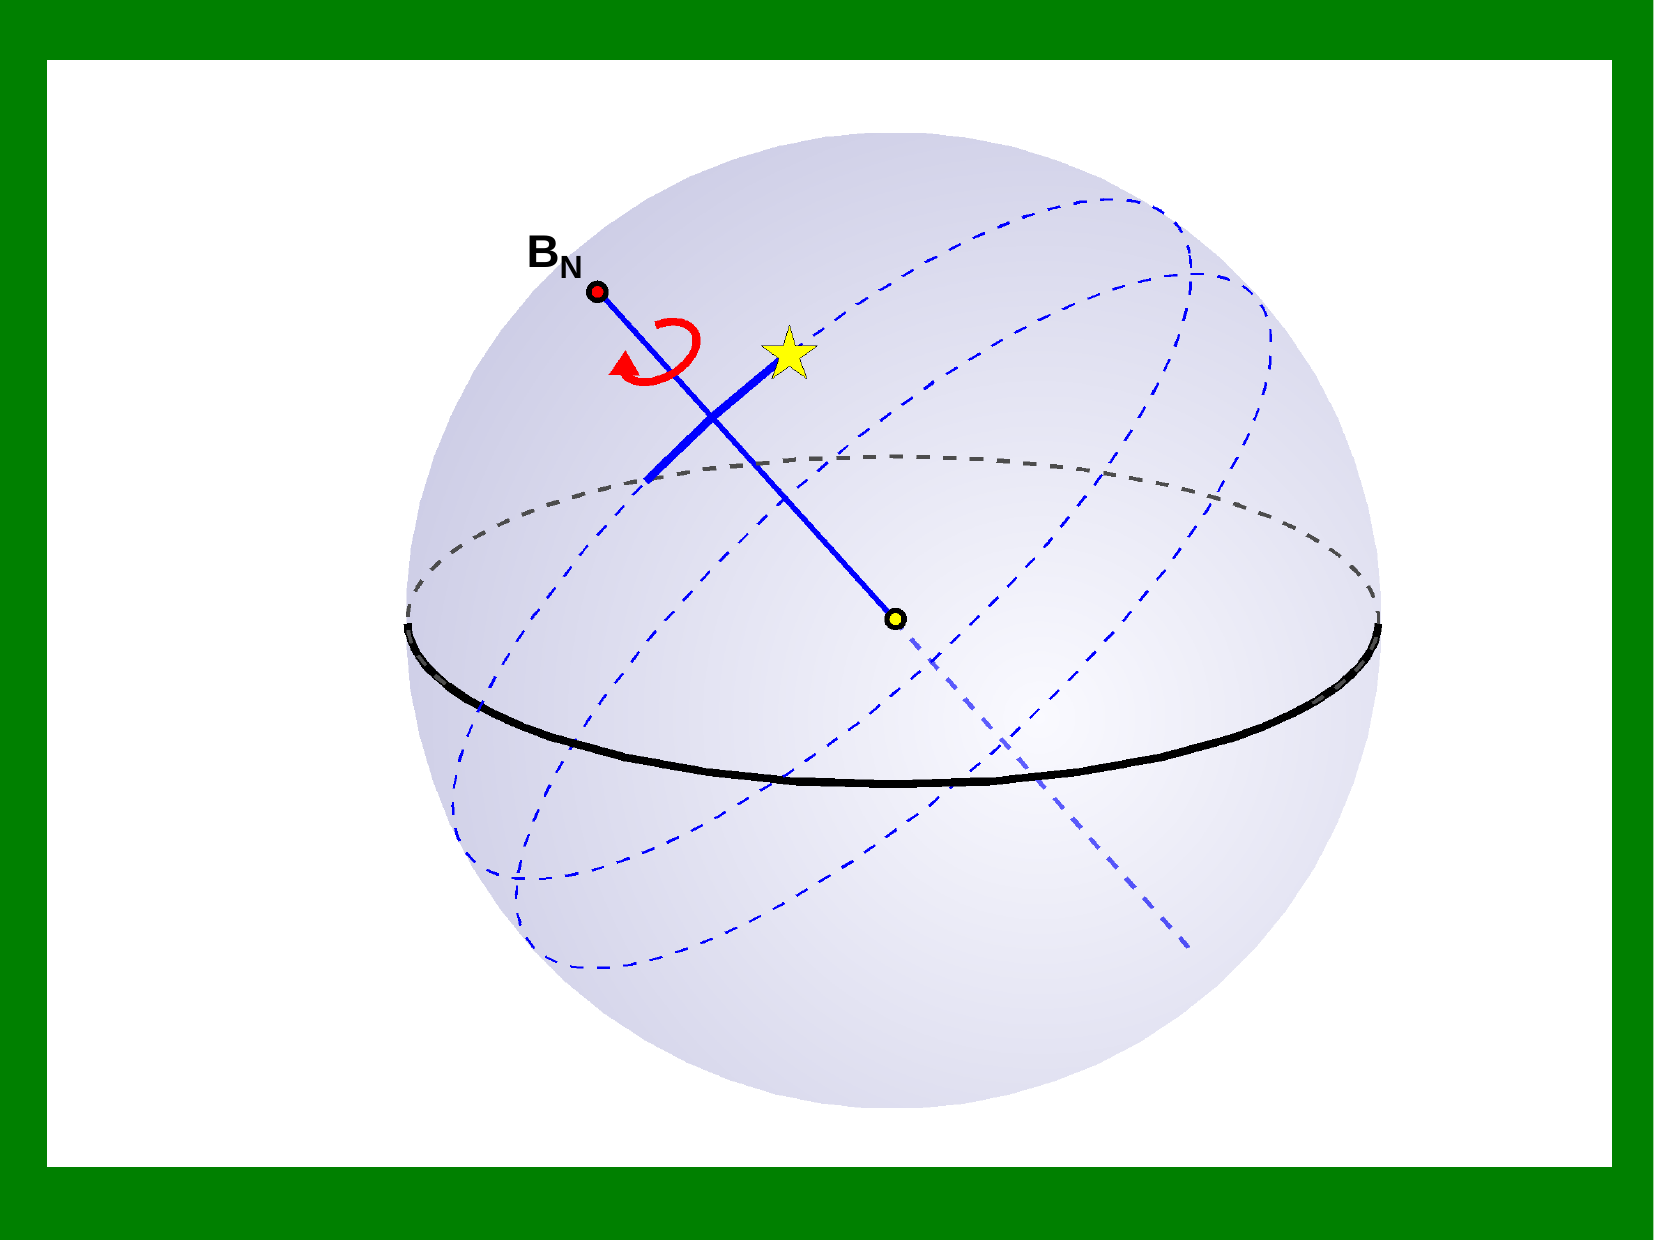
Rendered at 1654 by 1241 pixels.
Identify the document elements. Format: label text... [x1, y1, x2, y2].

picture [47, 60, 1612, 1168]
text_box BN [511, 218, 598, 293]
